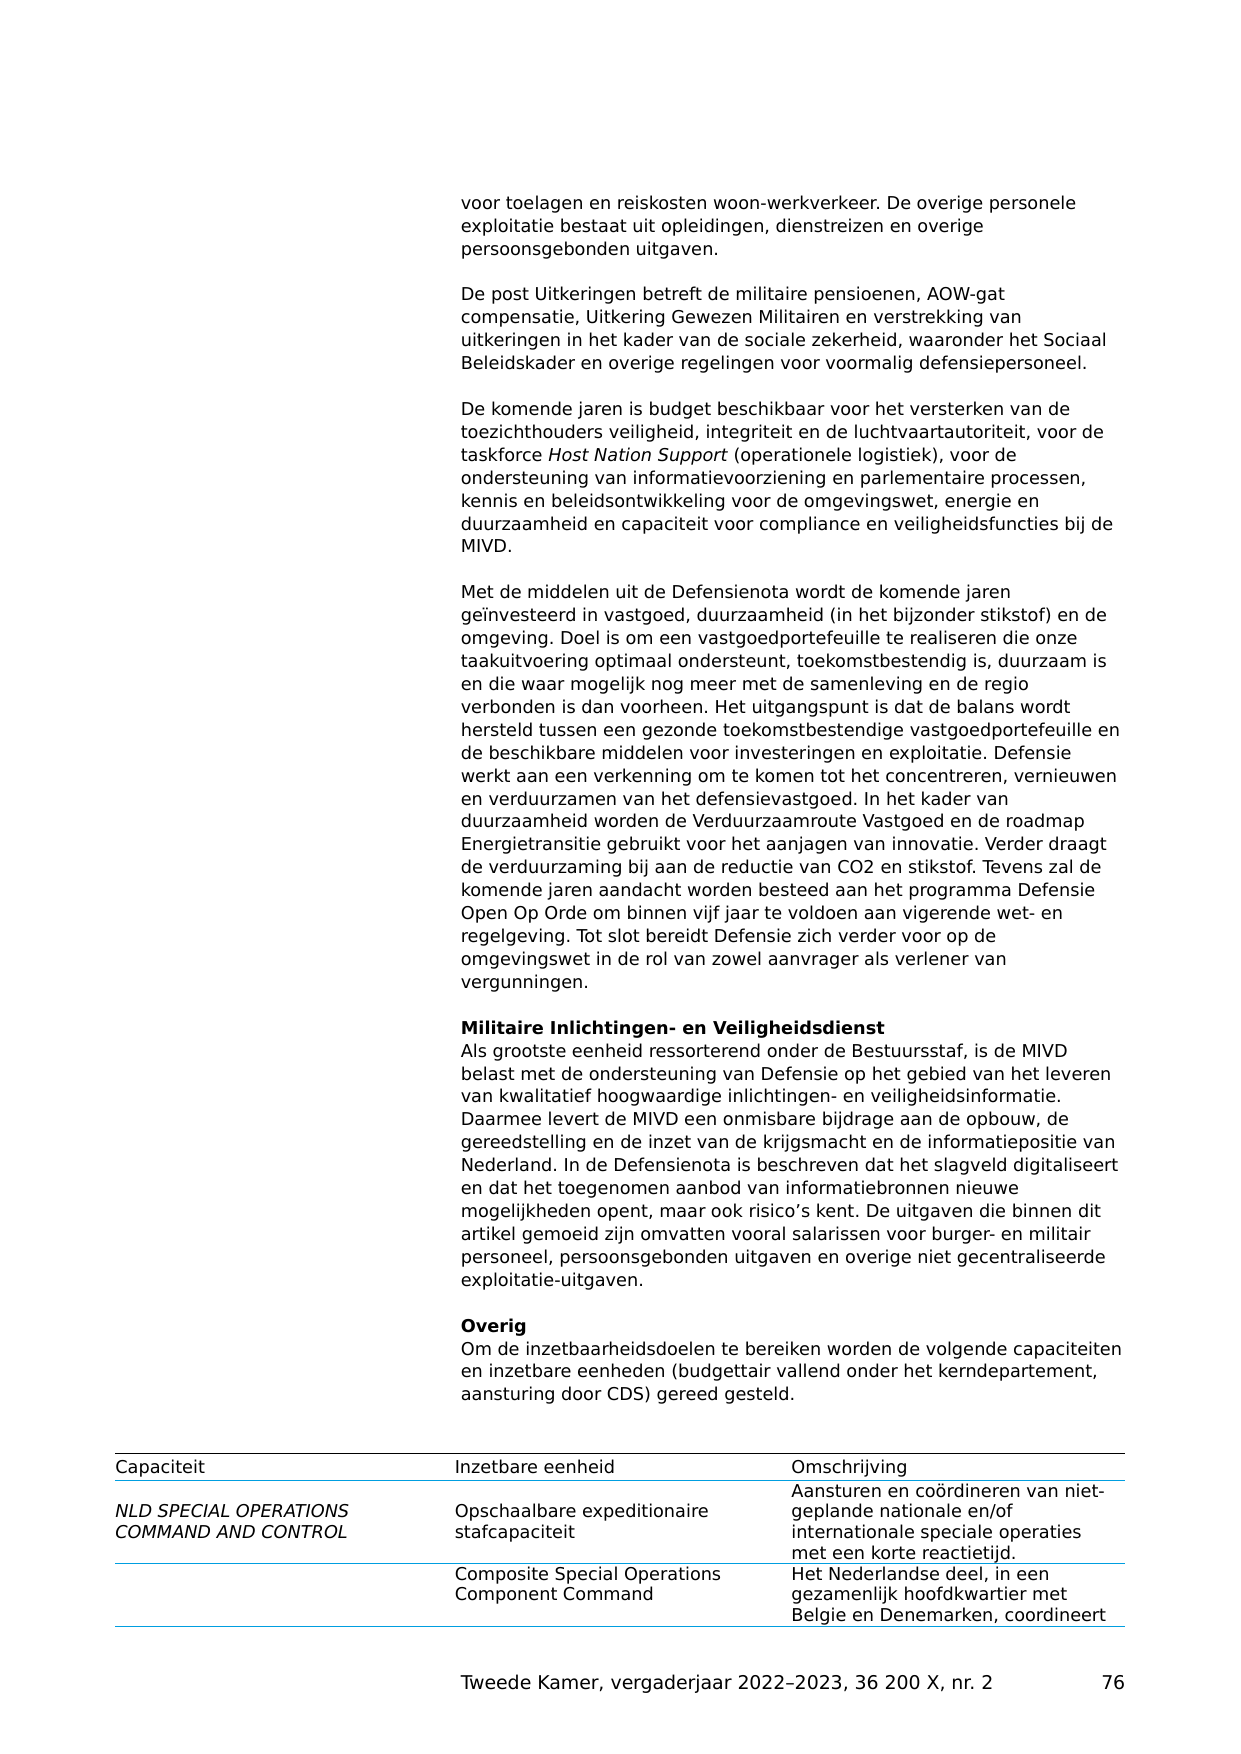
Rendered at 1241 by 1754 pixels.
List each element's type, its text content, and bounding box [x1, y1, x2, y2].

text Met de middelen uit de Defensienota wordt de komende jaren geïnvesteerd in vastgoed, duurzaamheid (in het bijzonder stikstof) en de omgeving. Doel is om een vastgoedportefeuille te realiseren die onze taakuitvoering optimaal ondersteunt, toekomstbestendig is, duurzaam is en die waar mogelijk nog meer met de samenleving en de regio verbonden is dan voorheen. Het uitgangspunt is dat de balans wordt hersteld tussen een gezonde toekomstbestendige vastgoedportefeuille en de beschikbare middelen voor investeringen en exploitatie. Defensie werkt aan een verkenning om te komen tot het concentreren, vernieuwen en verduurzamen van het defensievastgoed. In het kader van duurzaamheid worden de Verduurzaamroute Vastgoed en de roadmap Energietransitie gebruikt voor het aanjagen van innovatie. Verder draagt de verduurzaming bij aan de reductie van CO2 en stikstof. Tevens zal de komende jaren aandacht worden besteed aan het programma Defensie Open Op Orde om binnen vijf jaar te voldoen aan vigerende wet- en regelgeving. Tot slot bereidt Defensie zich verder voor op de omgevingswet in de rol van zowel aanvrager als verlener van vergunningen. [461, 580, 1125, 993]
table_cell Composite Special Operations Component Command [452, 1564, 788, 1626]
table_cell NLD SPECIAL OPERATIONS COMMAND AND CONTROL [115, 1481, 452, 1563]
table_cell Het Nederlandse deel, in een gezamenlijk hoofdkwartier met Belgie en Denemarken, coordineert [788, 1564, 1125, 1626]
table_cell Opschaalbare expeditionaire stafcapaciteit [452, 1481, 788, 1563]
text De post Uitkeringen betreft de militaire pensioenen, AOW-gat compensatie, Uitkering Gewezen Militairen en verstrekking van uitkeringen in het kader van de sociale zekerheid, waaronder het Sociaal Beleidskader en overige regelingen voor voormalig defensiepersoneel. [461, 282, 1125, 374]
table_cell Capaciteit [115, 1454, 452, 1480]
text Overig Om de inzetbaarheidsdoelen te bereiken worden de volgende capaciteiten en inzetbare eenheden (budgettair vallend onder het kerndepartement, aansturing door CDS) gereed gesteld. [461, 1314, 1125, 1405]
table_cell Omschrijving [788, 1454, 1125, 1480]
text Militaire Inlichtingen- en Veiligheidsdienst Als grootste eenheid ressorterend onder de Bestuursstaf, is de MIVD belast met de ondersteuning van Defensie op het gebied van het leveren van kwalitatief hoogwaardige inlichtingen- en veiligheidsinformatie. Daarmee levert de MIVD een onmisbare bijdrage aan de opbouw, de gereedstelling en de inzet van de krijgsmacht en de informatiepositie van Nederland. In de Defensienota is beschreven dat het slagveld digitaliseert en dat het toegenomen aanbod van informatiebronnen nieuwe mogelijkheden opent, maar ook risico’s kent. De uitgaven die binnen dit artikel gemoeid zijn omvatten vooral salarissen voor burger- en militair personeel, persoonsgebonden uitgaven en overige niet gecentraliseerde exploitatie-uitgaven. [461, 1016, 1125, 1291]
table_cell Inzetbare eenheid [452, 1454, 788, 1480]
text De komende jaren is budget beschikbaar voor het versterken van de toezichthouders veiligheid, integriteit en de luchtvaartautoriteit, voor de taskforce Host Nation Support (operationele logistiek), voor de ondersteuning van informatievoorziening en parlementaire processen, kennis en beleidsontwikkeling voor de omgevingswet, energie en duurzaamheid en capaciteit voor compliance en veiligheidsfuncties bij de MIVD. [461, 397, 1125, 557]
table_header Tabel 28 Capaciteiten CDS [115, 1428, 1125, 1453]
table_cell Aansturen en coördineren van niet-geplande nationale en/of internationale speciale operaties met een korte reactietijd. [788, 1481, 1125, 1563]
text voor toelagen en reiskosten woon-werkverkeer. De overige personele exploitatie bestaat uit opleidingen, dienstreizen en overige persoonsgebonden uitgaven. [461, 191, 1125, 259]
table_cell [115, 1564, 452, 1626]
